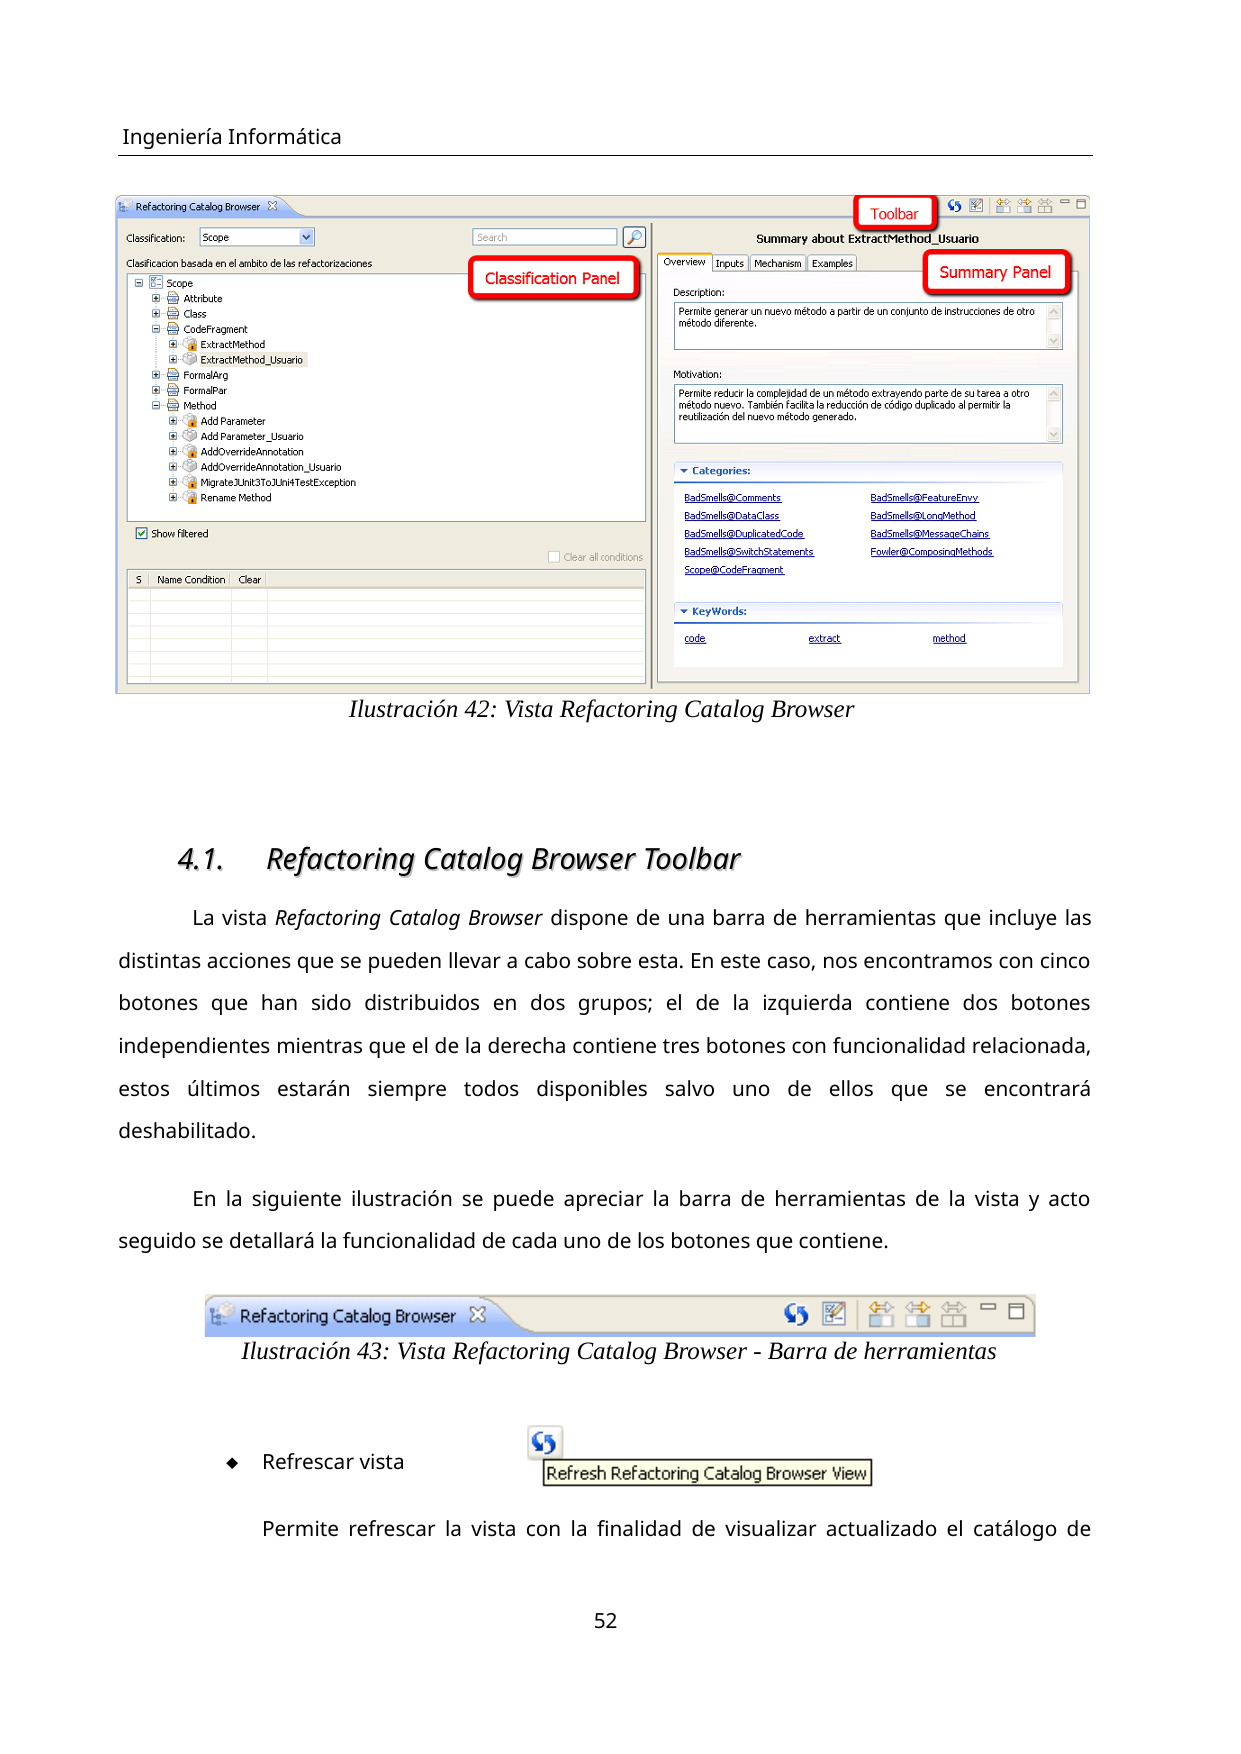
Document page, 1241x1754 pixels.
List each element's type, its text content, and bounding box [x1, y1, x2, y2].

list Refrescar vista [226, 1447, 526, 1475]
text La vista Refactoring Catalog Browser dispone de una barra de herramientas que incluye las distintas acciones que se pueden llevar a cabo sobre esta. En este caso, nos encontramos con cinco botones que han sido distribuidos en dos grupos; el de la izquierda contiene dos botones independientes mientras que el de la derecha contiene tres botones con funcionalidad relacionada, estos últimos estarán siempre todos disponibles salvo uno de ellos que se encontrará deshabilitado. [118, 903, 1093, 1145]
list [874, 1447, 1093, 1475]
picture [115, 195, 1090, 694]
picture [204, 1294, 1037, 1337]
list Permite refrescar la vista con la finalidad de visualizar actualizado el catálogo de [226, 1514, 1093, 1543]
text En la siguiente ilustración se puede apreciar la barra de herramientas de la vista y acto seguido se detallará la funcionalidad de cada uno de los botones que contiene. [118, 1184, 1093, 1255]
text Ilustración 43: Vista Refactoring Catalog Browser - Barra de herramientas [204, 1337, 1036, 1365]
picture [526, 1425, 874, 1488]
text Ilustración 42: Vista Refactoring Catalog Browser [115, 694, 1090, 723]
subtitle Refactoring Catalog Browser Toolbar [177, 839, 1093, 878]
